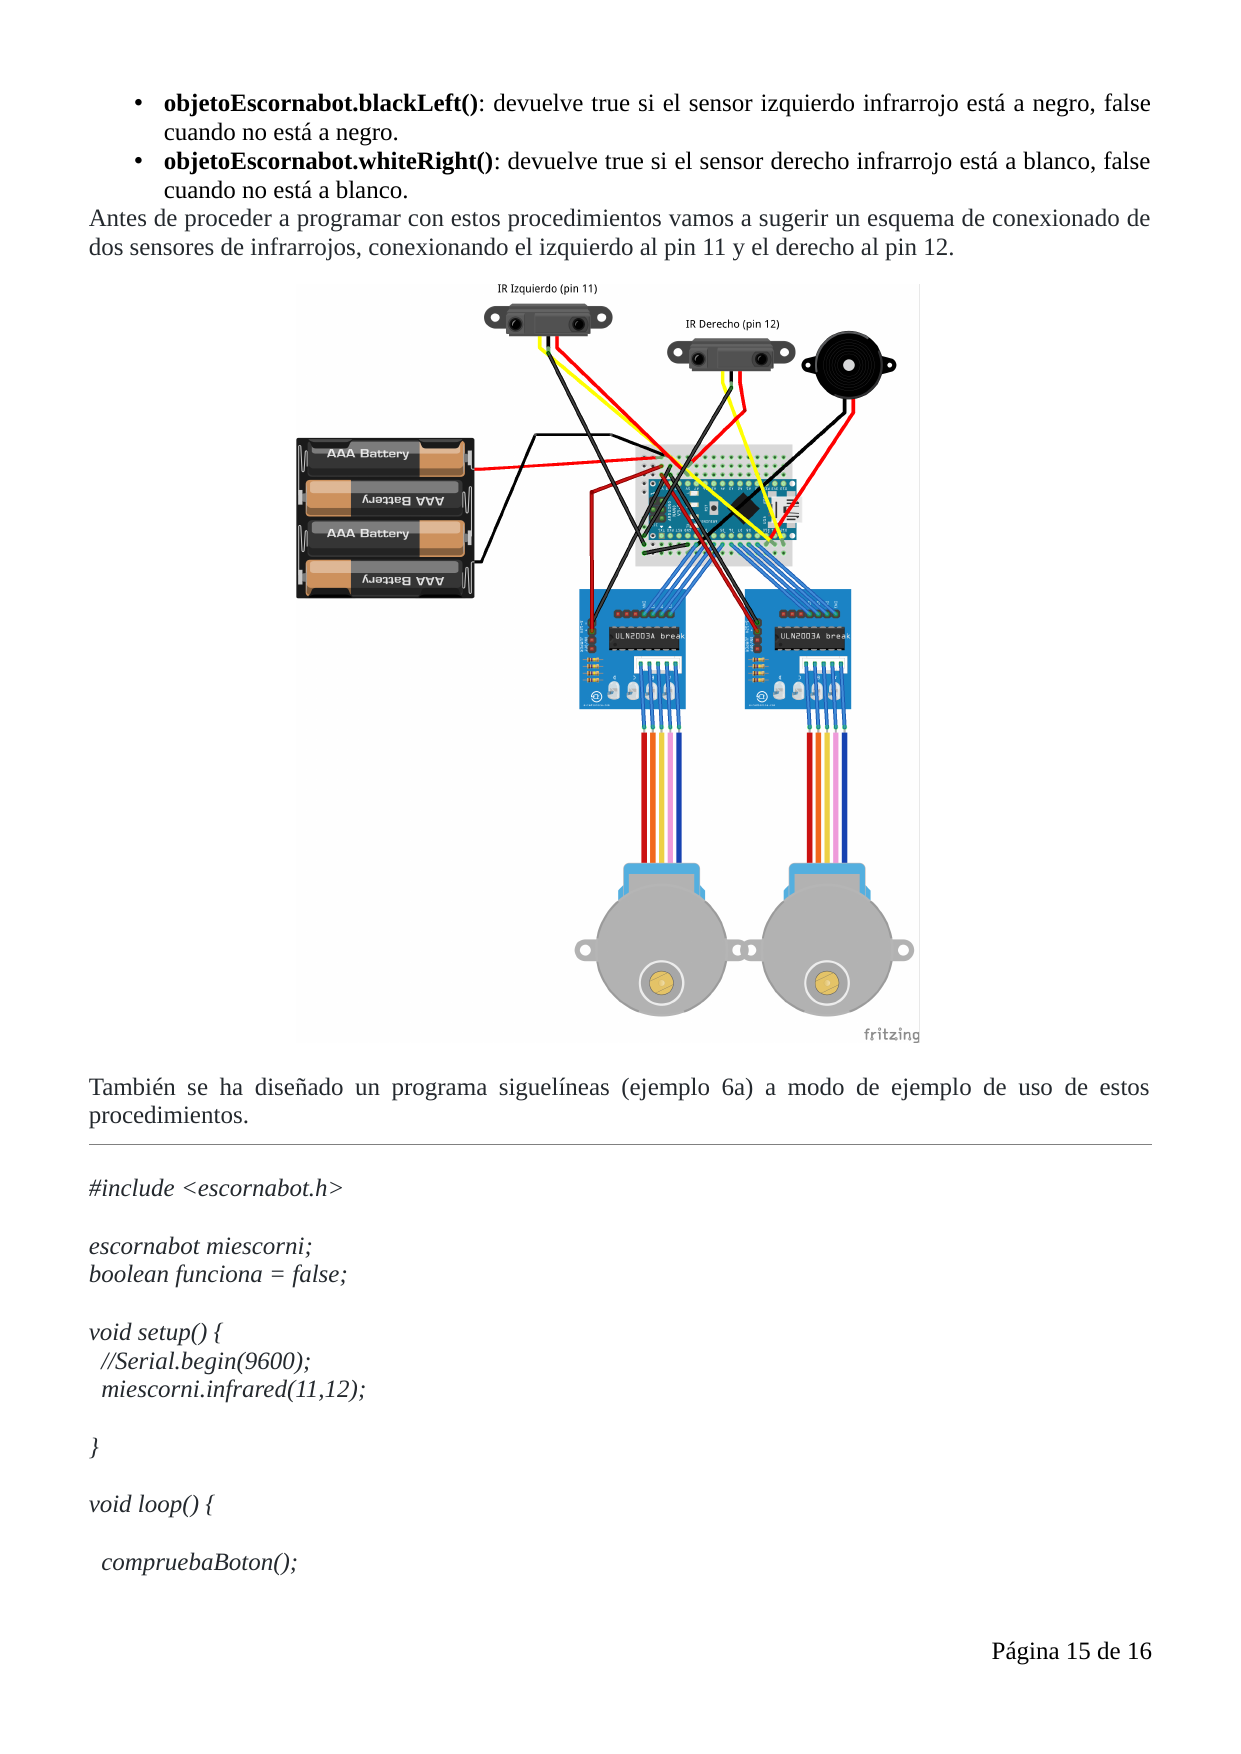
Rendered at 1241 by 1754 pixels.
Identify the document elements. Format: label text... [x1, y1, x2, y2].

text escornabot miescorni; [88, 1231, 1152, 1259]
text //Serial.begin(9600); [88, 1346, 1152, 1374]
list objetoEscornabot.blackLeft(): devuelve true si el sensor izquierdo infrarrojo está a negro, false cuando no está a negro. [134, 88, 1152, 146]
text void loop() { [88, 1489, 1152, 1518]
text void setup() { [88, 1317, 1152, 1346]
text } [88, 1432, 1152, 1461]
text boolean funciona = false; [88, 1259, 1152, 1288]
text También se ha diseñado un programa siguelíneas (ejemplo 6a) a modo de ejemplo de uso de estos procedimientos. [88, 1072, 1152, 1129]
picture [296, 284, 920, 1043]
text Antes de proceder a programar con estos procedimientos vamos a sugerir un esquema de conexionado de dos sensores de infrarrojos, conexionando el izquierdo al pin 11 y el derecho al pin 12. [88, 203, 1152, 261]
text #include <escornabot.h> [88, 1173, 1152, 1202]
text compruebaBoton(); [88, 1547, 1152, 1576]
list objetoEscornabot.whiteRight(): devuelve true si el sensor derecho infrarrojo está a blanco, false cuando no está a blanco. [134, 146, 1152, 203]
text miescorni.infrared(11,12); [88, 1374, 1152, 1403]
